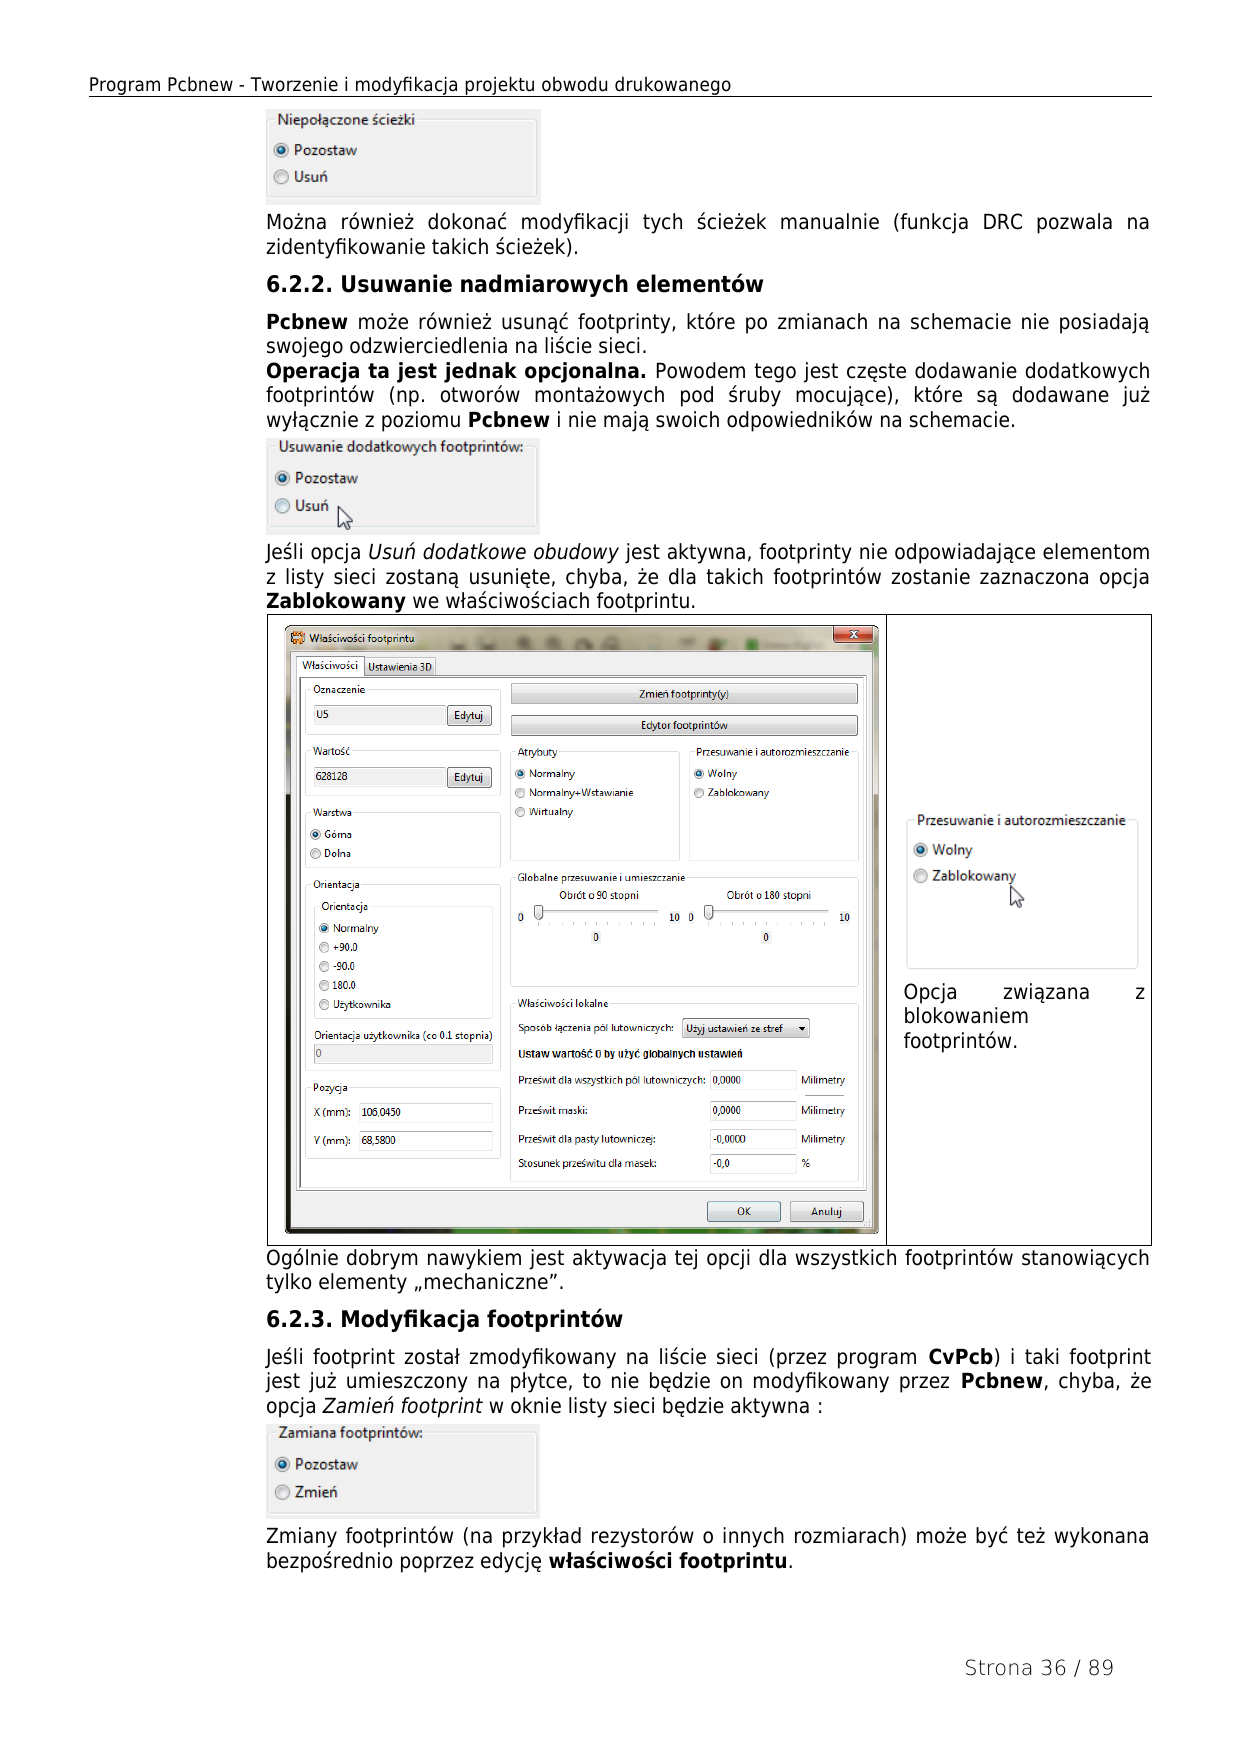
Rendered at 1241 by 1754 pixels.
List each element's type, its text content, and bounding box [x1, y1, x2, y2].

picture [265, 109, 541, 205]
table_header Opcja związana z blokowaniem footprintów. [887, 615, 1151, 1245]
picture [265, 438, 540, 535]
text Zmiany footprintów (na przykład rezystorów o innych rozmiarach) może być też wykonana bezpośrednio poprzez edycję właściwości footprintu. [266, 1524, 1152, 1573]
text Pcbnew może również usunąć footprinty, które po zmianach na schemacie nie posiadają swojego odzwierciedlenia na liście sieci. [266, 310, 1152, 359]
subtitle Usuwanie nadmiarowych elementów [266, 271, 1152, 298]
picture [903, 812, 1142, 974]
text Jeśli opcja Usuń dodatkowe obudowy jest aktywna, footprinty nie odpowiadające elementom z listy sieci zostaną usunięte, chyba, że dla takich footprintów zostanie zaznaczona opcja Zablokowany we właściwościach footprintu. [266, 540, 1152, 614]
picture [284, 625, 879, 1234]
picture [265, 1424, 540, 1519]
text Jeśli footprint został zmodyfikowany na liście sieci (przez program CvPcb) i taki footprint jest już umieszczony na płytce, to nie będzie on modyfikowany przez Pcbnew, chyba, że opcja Zamień footprint w oknie listy sieci będzie aktywna : [266, 1345, 1152, 1418]
text Można również dokonać modyfikacji tych ścieżek manualnie (funkcja DRC pozwala na zidentyfikowanie takich ścieżek). [266, 210, 1152, 259]
table_header [268, 615, 886, 1245]
text Ogólnie dobrym nawykiem jest aktywacja tej opcji dla wszystkich footprintów stanowiących tylko elementy „mechaniczne”. [266, 1246, 1152, 1294]
text Operacja ta jest jednak opcjonalna. Powodem tego jest częste dodawanie dodatkowych footprintów (np. otworów montażowych pod śruby mocujące), które są dodawane już wyłącznie z poziomu Pcbnew i nie mają swoich odpowiedników na schemacie. [266, 359, 1152, 432]
subtitle Modyfikacja footprintów [266, 1306, 1152, 1333]
